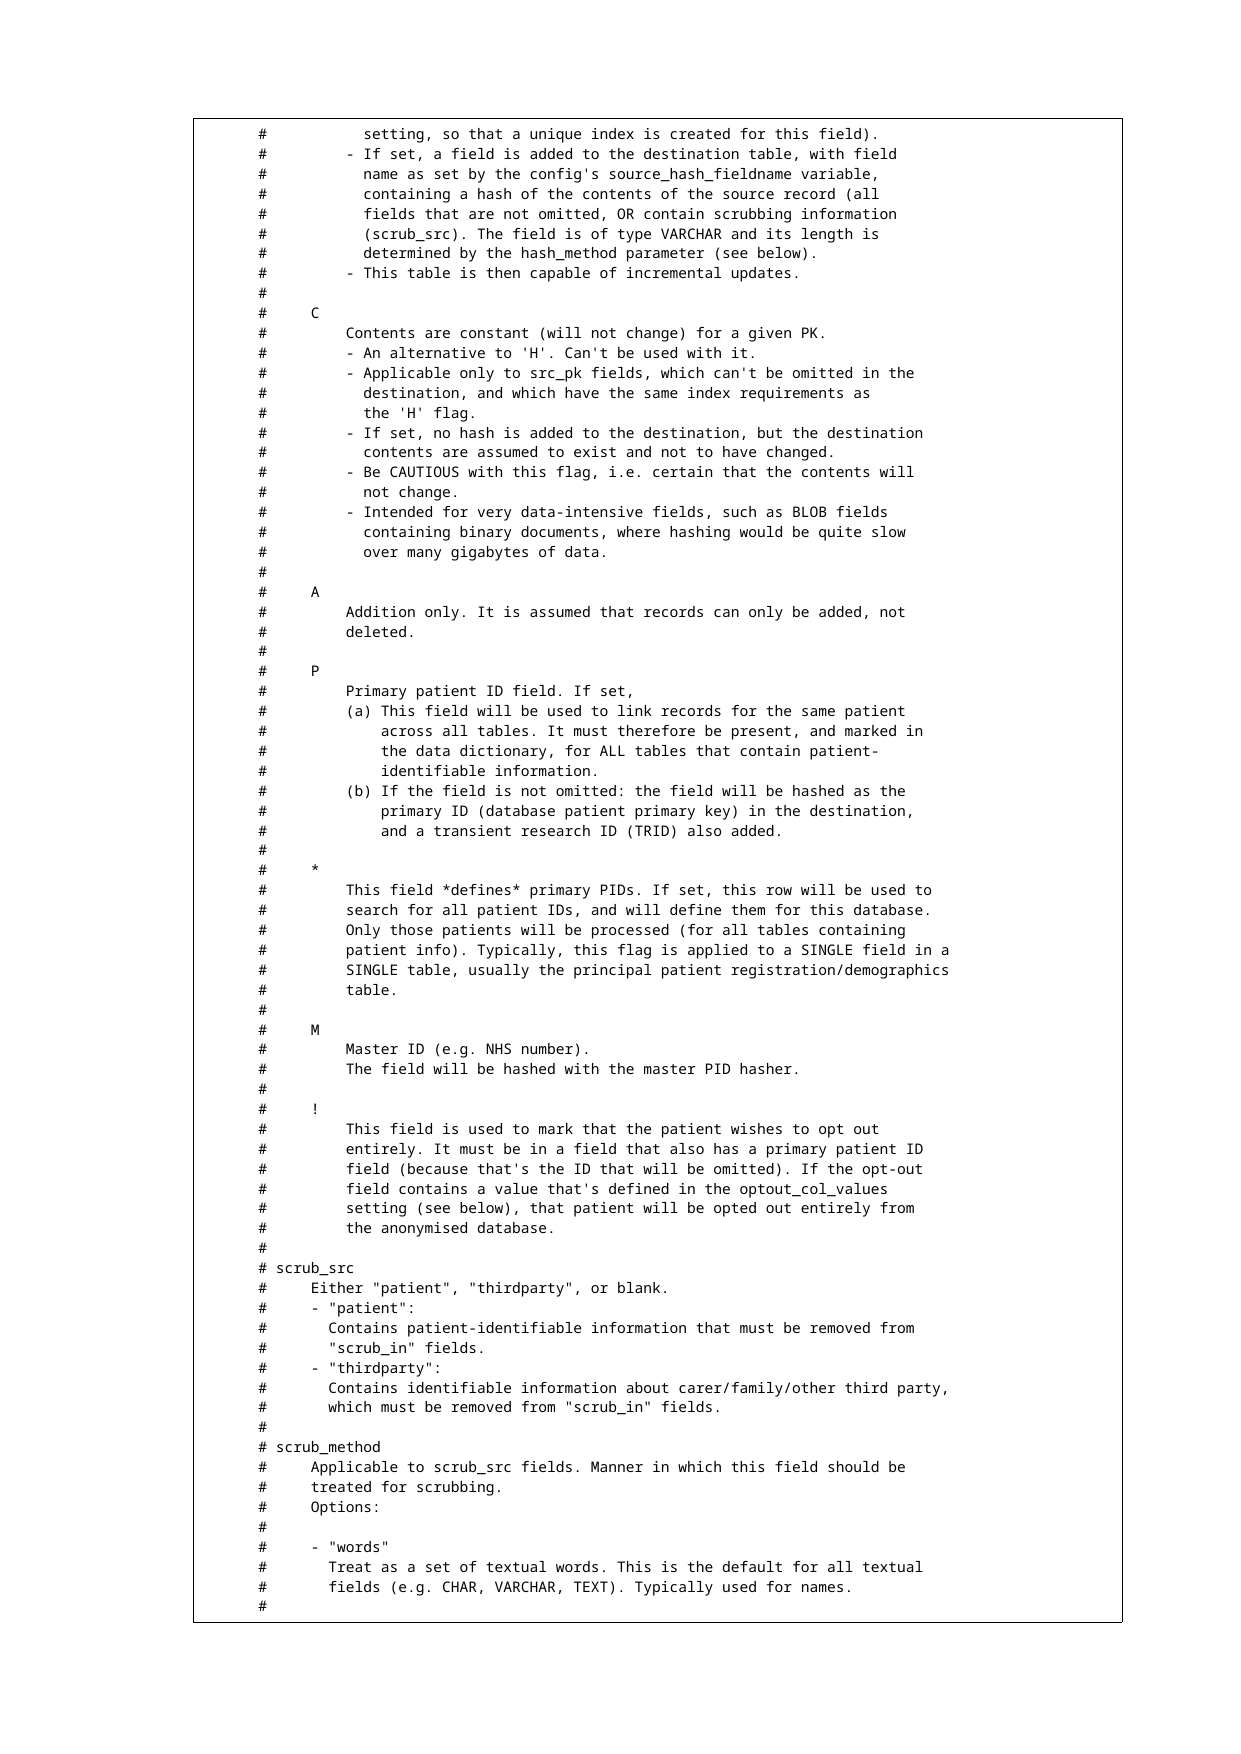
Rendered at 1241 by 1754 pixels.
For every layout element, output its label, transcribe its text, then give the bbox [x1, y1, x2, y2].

table_header # setting, so that a unique index is created for this field). # - If set, a field is added to the destination table, with field # name as set by the config's source_hash_fieldname variable, # containing a hash of the contents of the source record (all # fields that are not omitted, OR contain scrubbing information # (scrub_src). The field is of type VARCHAR and its length is # determined by the hash_method parameter (see below). # - This table is then capable of incremental updates. # # C # Contents are constant (will not change) for a given PK. # - An alternative to 'H'. Can't be used with it. # - Applicable only to src_pk fields, which can't be omitted in the # destination, and which have the same index requirements as # the 'H' flag. # - If set, no hash is added to the destination, but the destination # contents are assumed to exist and not to have changed. # - Be CAUTIOUS with this flag, i.e. certain that the contents will # not change. # - Intended for very data-intensive fields, such as BLOB fields # containing binary documents, where hashing would be quite slow # over many gigabytes of data. # # A # Addition only. It is assumed that records can only be added, not # deleted. # # P # Primary patient ID field. If set, # (a) This field will be used to link records for the same patient # across all tables. It must therefore be present, and marked in # the data dictionary, for ALL tables that contain patient- # identifiable information. # (b) If the field is not omitted: the field will be hashed as the # primary ID (database patient primary key) in the destination, # and a transient research ID (TRID) also added. # # * # This field *defines* primary PIDs. If set, this row will be used to # search for all patient IDs, and will define them for this database. # Only those patients will be processed (for all tables containing # patient info). Typically, this flag is applied to a SINGLE field in a # SINGLE table, usually the principal patient registration/demographics # table. # # M # Master ID (e.g. NHS number). # The field will be hashed with the master PID hasher. # # ! # This field is used to mark that the patient wishes to opt out # entirely. It must be in a field that also has a primary patient ID # field (because that's the ID that will be omitted). If the opt-out # field contains a value that's defined in the optout_col_values # setting (see below), that patient will be opted out entirely from # the anonymised database. # # scrub_src # Either "patient", "thirdparty", or blank. # - "patient": # Contains patient-identifiable information that must be removed from # "scrub_in" fields. # - "thirdparty": # Contains identifiable information about carer/family/other third party, # which must be removed from "scrub_in" fields. # # scrub_method # Applicable to scrub_src fields. Manner in which this field should be # treated for scrubbing. # Options: # # - "words" # Treat as a set of textual words. This is the default for all textual # fields (e.g. CHAR, VARCHAR, TEXT). Typically used for names. # [194, 119, 1122, 1622]
